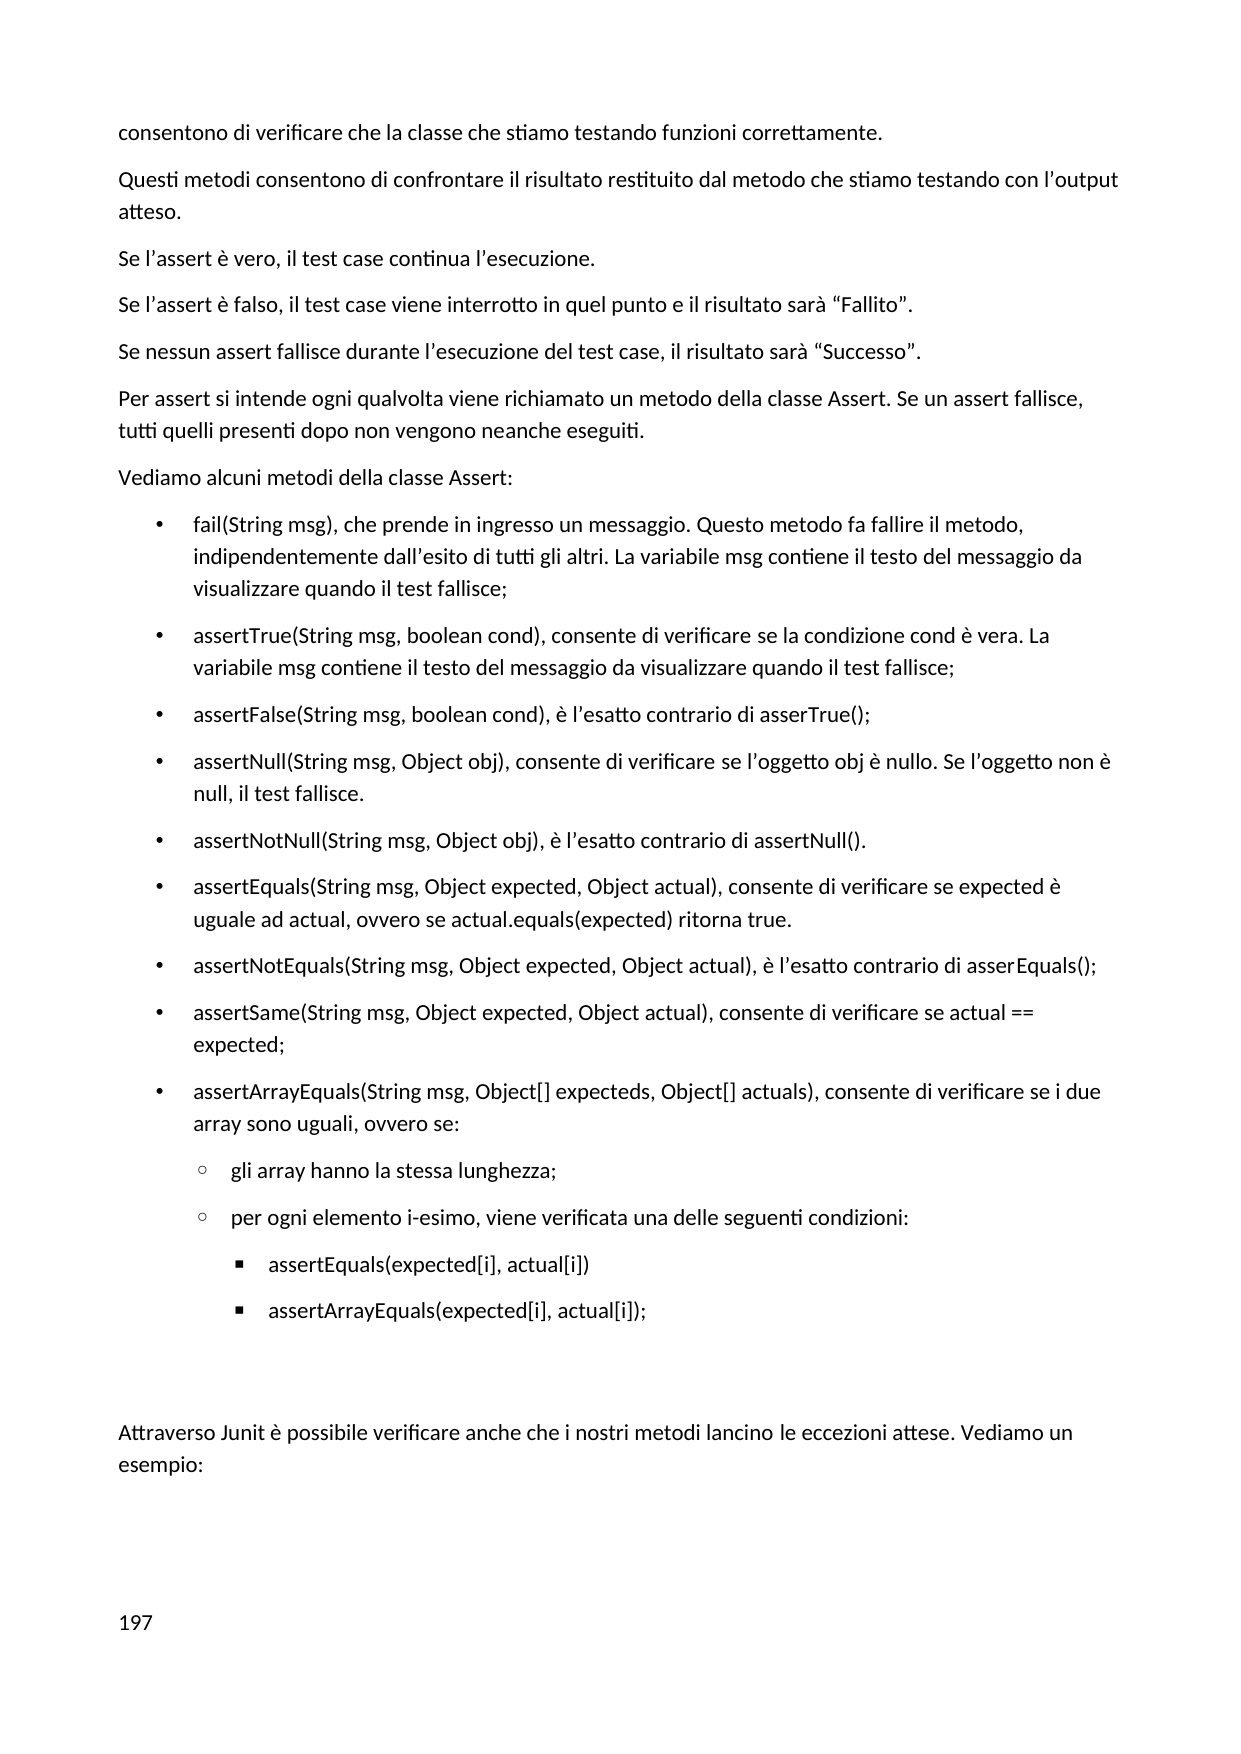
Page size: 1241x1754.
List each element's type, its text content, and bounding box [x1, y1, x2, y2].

text Vediamo alcuni metodi della classe Assert: [118, 463, 1122, 491]
list assertTrue(String msg, boolean cond), consente di verificare se la condizione cond è vera. La variabile msg contiene il testo del messaggio da visualizzare quando il test fallisce; [156, 621, 1122, 681]
text Se nessun assert fallisce durante l’esecuzione del test case, il risultato sarà “Successo”. [118, 337, 1122, 365]
text Se l’assert è falso, il test case viene interrotto in quel punto e il risultato sarà “Fallito”. [118, 291, 1122, 319]
list fail(String msg), che prende in ingresso un messaggio. Questo metodo fa fallire il metodo, indipendentemente dall’esito di tutti gli altri. La variabile msg contiene il testo del messaggio da visualizzare quando il test fallisce; [156, 510, 1122, 602]
list assertArrayEquals(expected[i], actual[i]); [231, 1296, 1122, 1324]
list assertNotNull(String msg, Object obj), è l’esatto contrario di assertNull(). [156, 826, 1122, 854]
list assertArrayEquals(String msg, Object[] expecteds, Object[] actuals), consente di verificare se i due array sono uguali, ovvero se: [156, 1077, 1122, 1137]
text Se l’assert è vero, il test case continua l’esecuzione. [118, 244, 1122, 272]
text Attraverso Junit è possibile verificare anche che i nostri metodi lancino le eccezioni attese. Vediamo un esempio: [118, 1418, 1122, 1478]
list assertSame(String msg, Object expected, Object actual), consente di verificare se actual == expected; [156, 998, 1122, 1058]
list assertNull(String msg, Object obj), consente di verificare se l’oggetto obj è nullo. Se l’oggetto non è null, il test fallisce. [156, 747, 1122, 807]
list assertFalse(String msg, boolean cond), è l’esatto contrario di asserTrue(); [156, 700, 1122, 728]
list gli array hanno la stessa lunghezza; [193, 1156, 1122, 1184]
list assertEquals(String msg, Object expected, Object actual), consente di verificare se expected è uguale ad actual, ovvero se actual.equals(expected) ritorna true. [156, 872, 1122, 933]
text Questi metodi consentono di confrontare il risultato restituito dal metodo che stiamo testando con l’output atteso. [118, 165, 1122, 225]
list assertNotEquals(String msg, Object expected, Object actual), è l’esatto contrario di asserEquals(); [156, 951, 1122, 979]
text Per assert si intende ogni qualvolta viene richiamato un metodo della classe Assert. Se un assert fallisce, tutti quelli presenti dopo non vengono neanche eseguiti. [118, 384, 1122, 444]
list per ogni elemento i-esimo, viene verificata una delle seguenti condizioni: [193, 1203, 1122, 1231]
text consentono di verificare che la classe che stiamo testando funzioni correttamente. [118, 118, 1122, 146]
list assertEquals(expected[i], actual[i]) [231, 1250, 1122, 1278]
